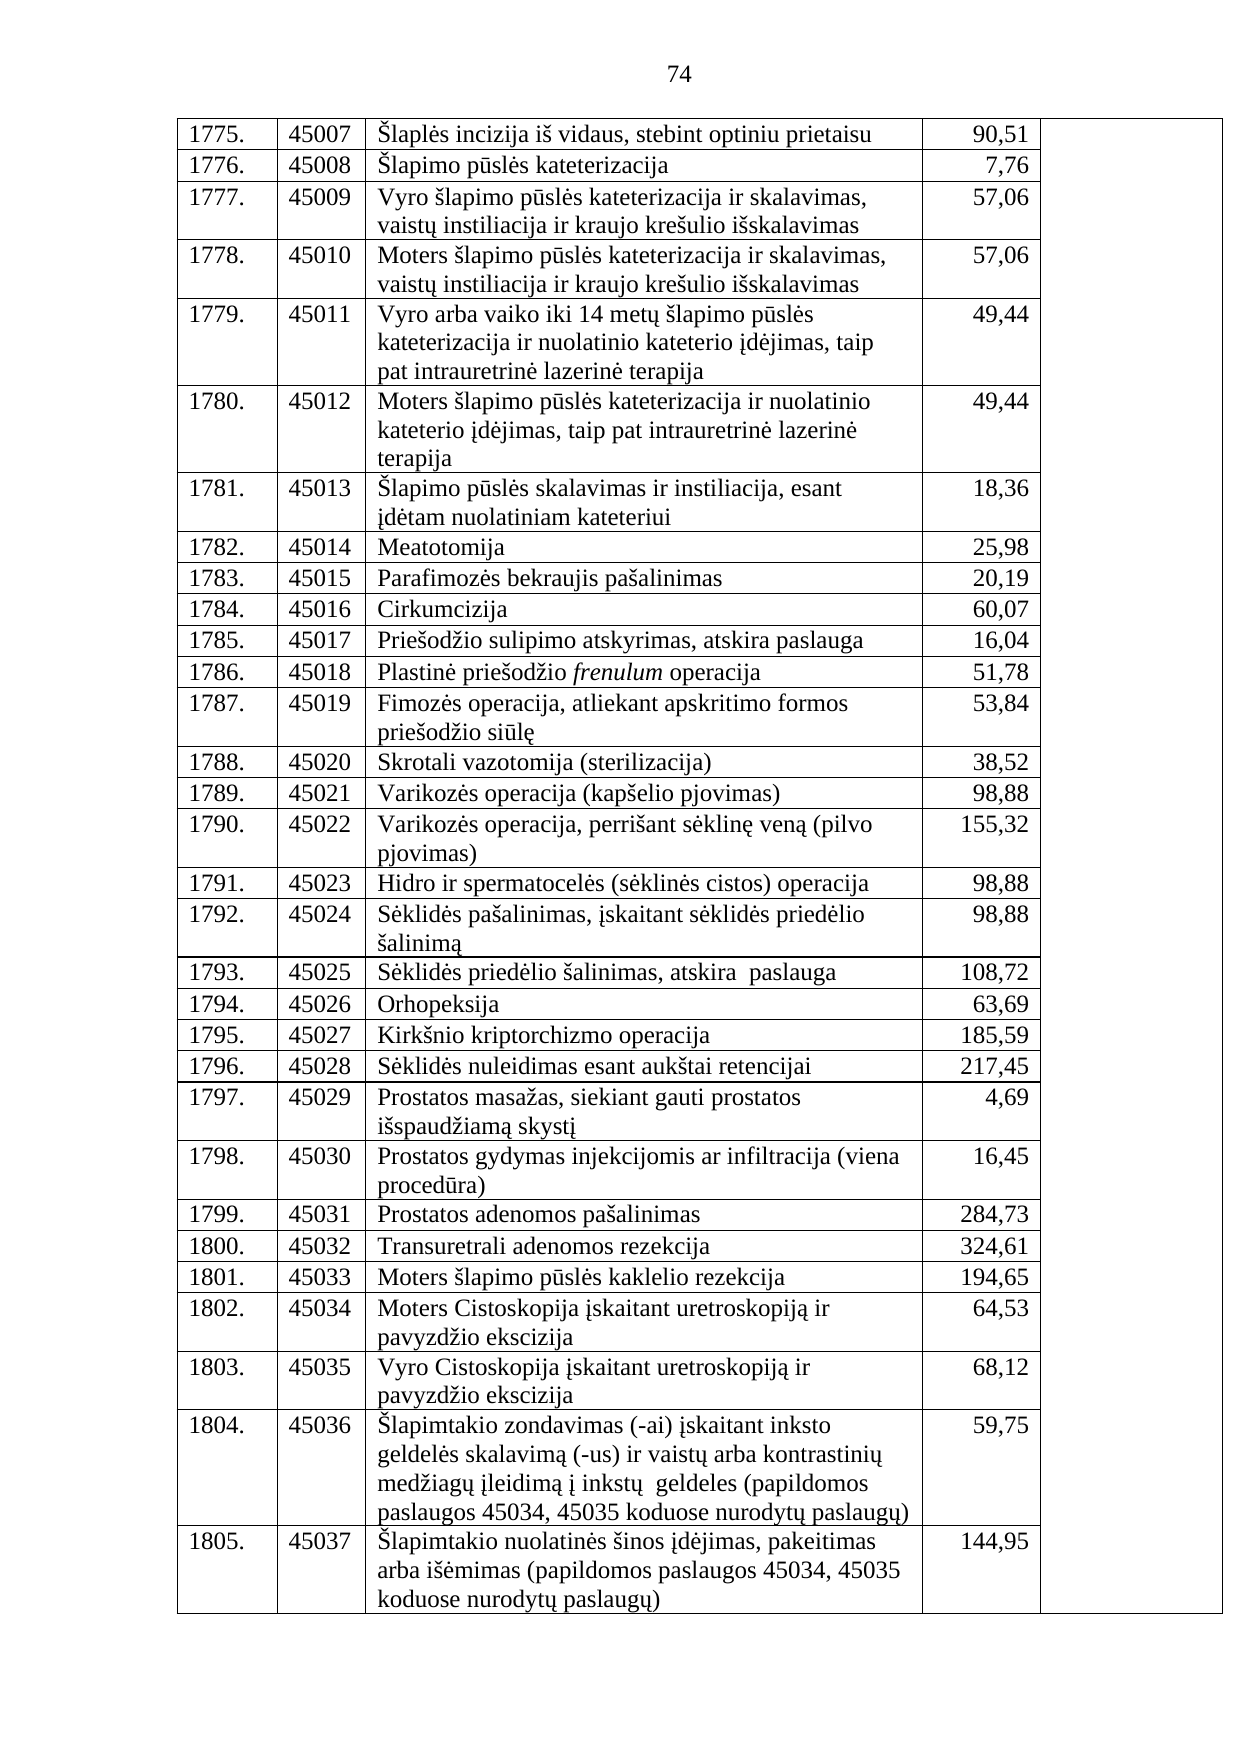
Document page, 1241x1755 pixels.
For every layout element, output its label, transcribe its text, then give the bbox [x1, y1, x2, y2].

table_cell Kirkšnio kriptorchizmo operacija [366, 1020, 922, 1050]
table_cell Prostatos adenomos pašalinimas [366, 1200, 922, 1230]
table_cell 1794. [178, 989, 277, 1019]
table_cell 60,07 [923, 594, 1040, 624]
table_cell 45022 [278, 809, 365, 867]
table_cell 1784. [178, 594, 277, 624]
table_cell Moters Cistoskopija įskaitant uretroskopiją ir pavyzdžio ekscizija [366, 1293, 922, 1351]
table_cell 53,84 [923, 688, 1040, 746]
table_cell 1799. [178, 1200, 277, 1230]
table_cell 45021 [278, 778, 365, 808]
table_cell Orhopeksija [366, 989, 922, 1019]
table_cell Šlaplės incizija iš vidaus, stebint optiniu prietaisu [366, 119, 922, 149]
table_cell 63,69 [923, 989, 1040, 1019]
table_cell 155,32 [923, 809, 1040, 867]
table_cell 25,98 [923, 532, 1040, 562]
table_cell 45008 [278, 150, 365, 181]
table_cell 16,04 [923, 626, 1040, 656]
table_cell Meatotomija [366, 532, 922, 562]
table_cell 45035 [278, 1352, 365, 1409]
table_cell 57,06 [923, 240, 1040, 298]
table_cell Vyro arba vaiko iki 14 metų šlapimo pūslės kateterizacija ir nuolatinio kateterio įdėjimas, taip pat intrauretrinė lazerinė terapija [366, 299, 922, 385]
table_cell 1776. [178, 150, 277, 181]
table_cell 1780. [178, 386, 277, 472]
table_cell 1787. [178, 688, 277, 746]
table_cell 1788. [178, 747, 277, 777]
table_cell 45033 [278, 1262, 365, 1292]
table_cell Moters šlapimo pūslės kateterizacija ir nuolatinio kateterio įdėjimas, taip pat intrauretrinė lazerinė terapija [366, 386, 922, 472]
table_cell 45034 [278, 1293, 365, 1351]
table_cell 49,44 [923, 299, 1040, 385]
table_cell 1798. [178, 1141, 277, 1198]
table_cell Skrotali vazotomija (sterilizacija) [366, 747, 922, 777]
table_cell 45012 [278, 386, 365, 472]
table_cell [1041, 119, 1222, 1613]
table_cell Moters šlapimo pūslės kaklelio rezekcija [366, 1262, 922, 1292]
table_cell Varikozės operacija, perrišant sėklinę veną (pilvo pjovimas) [366, 809, 922, 867]
table_cell 45024 [278, 899, 365, 956]
table_cell 98,88 [923, 899, 1040, 956]
table_cell 38,52 [923, 747, 1040, 777]
table_cell 1785. [178, 626, 277, 656]
table_cell 45032 [278, 1231, 365, 1261]
table_cell 20,19 [923, 563, 1040, 593]
table_cell 45013 [278, 473, 365, 531]
table_cell 1796. [178, 1051, 277, 1081]
table_cell 45027 [278, 1020, 365, 1050]
table_cell 57,06 [923, 182, 1040, 239]
table_cell Šlapimo pūslės skalavimas ir instiliacija, esant įdėtam nuolatiniam kateteriui [366, 473, 922, 531]
table_cell 45020 [278, 747, 365, 777]
table_cell 194,65 [923, 1262, 1040, 1292]
table_cell 1778. [178, 240, 277, 298]
table_cell 45026 [278, 989, 365, 1019]
table_cell 18,36 [923, 473, 1040, 531]
table_cell Parafimozės bekraujis pašalinimas [366, 563, 922, 593]
table_cell 49,44 [923, 386, 1040, 472]
table_cell 64,53 [923, 1293, 1040, 1351]
table_cell 45036 [278, 1410, 365, 1525]
table_cell 1775. [178, 119, 277, 149]
table_cell 1791. [178, 868, 277, 898]
table_cell 45030 [278, 1141, 365, 1198]
table_cell 1786. [178, 657, 277, 687]
table_cell 45015 [278, 563, 365, 593]
table_cell 16,45 [923, 1141, 1040, 1198]
table_cell 1781. [178, 473, 277, 531]
table_cell 1782. [178, 532, 277, 562]
table_cell 185,59 [923, 1020, 1040, 1050]
table_cell 59,75 [923, 1410, 1040, 1525]
table_cell 45037 [278, 1526, 365, 1613]
table_cell Sėklidės priedėlio šalinimas, atskira paslauga [366, 958, 922, 988]
table_cell 1803. [178, 1352, 277, 1409]
table_cell Šlapimtakio nuolatinės šinos įdėjimas, pakeitimas arba išėmimas (papildomos paslaugos 45034, 45035 koduose nurodytų paslaugų) [366, 1526, 922, 1613]
table_cell 98,88 [923, 778, 1040, 808]
table_cell 90,51 [923, 119, 1040, 149]
table_cell 45029 [278, 1083, 365, 1140]
table_cell Prostatos masažas, siekiant gauti prostatos išspaudžiamą skystį [366, 1083, 922, 1140]
table_cell 1779. [178, 299, 277, 385]
table_cell 1804. [178, 1410, 277, 1525]
table_cell 45014 [278, 532, 365, 562]
table_cell Sėklidės pašalinimas, įskaitant sėklidės priedėlio šalinimą [366, 899, 922, 956]
table_cell 45028 [278, 1051, 365, 1081]
table_cell 1802. [178, 1293, 277, 1351]
table_cell Transuretrali adenomos rezekcija [366, 1231, 922, 1261]
table_cell 45019 [278, 688, 365, 746]
table_cell 108,72 [923, 958, 1040, 988]
table_cell 45011 [278, 299, 365, 385]
table_cell Šlapimo pūslės kateterizacija [366, 150, 922, 181]
table_cell 1777. [178, 182, 277, 239]
table_cell 324,61 [923, 1231, 1040, 1261]
table_cell 1793. [178, 958, 277, 988]
table_cell 7,76 [923, 150, 1040, 181]
table_cell Varikozės operacija (kapšelio pjovimas) [366, 778, 922, 808]
table_cell 45031 [278, 1200, 365, 1230]
table_cell 284,73 [923, 1200, 1040, 1230]
table_cell 45018 [278, 657, 365, 687]
table_cell Vyro šlapimo pūslės kateterizacija ir skalavimas, vaistų instiliacija ir kraujo krešulio išskalavimas [366, 182, 922, 239]
table_cell 45017 [278, 626, 365, 656]
table_cell 4,69 [923, 1083, 1040, 1140]
table_cell 1792. [178, 899, 277, 956]
table_cell 45025 [278, 958, 365, 988]
table_cell 1783. [178, 563, 277, 593]
table_cell Priešodžio sulipimo atskyrimas, atskira paslauga [366, 626, 922, 656]
table_cell 217,45 [923, 1051, 1040, 1081]
table_cell Moters šlapimo pūslės kateterizacija ir skalavimas, vaistų instiliacija ir kraujo krešulio išskalavimas [366, 240, 922, 298]
table_cell 1797. [178, 1083, 277, 1140]
table_cell 1805. [178, 1526, 277, 1613]
table_cell 1801. [178, 1262, 277, 1292]
table_cell Prostatos gydymas injekcijomis ar infiltracija (viena procedūra) [366, 1141, 922, 1198]
table_cell Vyro Cistoskopija įskaitant uretroskopiją ir pavyzdžio ekscizija [366, 1352, 922, 1409]
table_cell Sėklidės nuleidimas esant aukštai retencijai [366, 1051, 922, 1081]
table_cell 98,88 [923, 868, 1040, 898]
table_cell Šlapimtakio zondavimas (-ai) įskaitant inksto geldelės skalavimą (-us) ir vaistų arba kontrastinių medžiagų įleidimą į inkstų geldeles (papildomos paslaugos 45034, 45035 koduose nurodytų paslaugų) [366, 1410, 922, 1525]
table_cell Cirkumcizija [366, 594, 922, 624]
table_cell Plastinė priešodžio frenulum operacija [366, 657, 922, 687]
table_cell 45007 [278, 119, 365, 149]
table_cell 1800. [178, 1231, 277, 1261]
table_cell 144,95 [923, 1526, 1040, 1613]
table_cell 68,12 [923, 1352, 1040, 1409]
table_cell 51,78 [923, 657, 1040, 687]
table_cell 1795. [178, 1020, 277, 1050]
table_cell Fimozės operacija, atliekant apskritimo formos priešodžio siūlę [366, 688, 922, 746]
table_cell 45023 [278, 868, 365, 898]
table_cell 45009 [278, 182, 365, 239]
table_cell 1790. [178, 809, 277, 867]
table_cell 45016 [278, 594, 365, 624]
table_cell Hidro ir spermatocelės (sėklinės cistos) operacija [366, 868, 922, 898]
table_cell 45010 [278, 240, 365, 298]
table_cell 1789. [178, 778, 277, 808]
